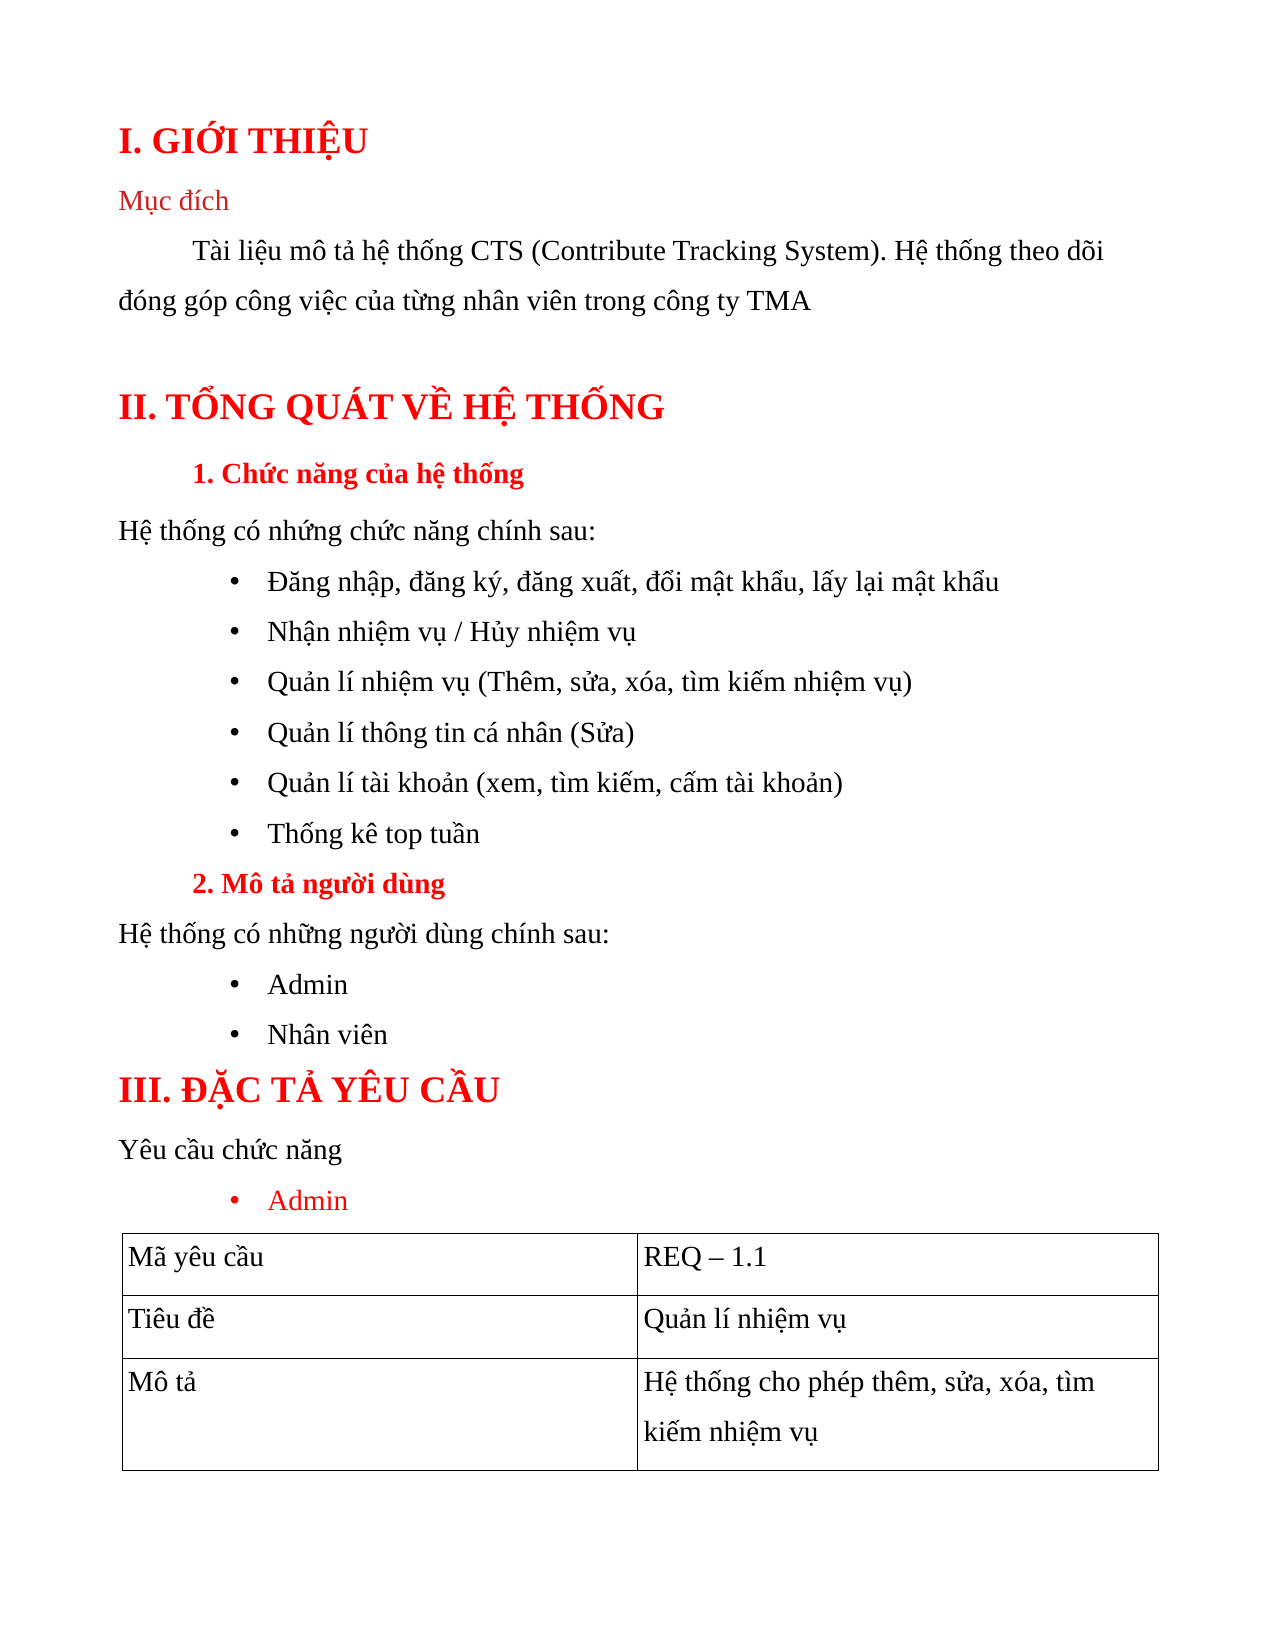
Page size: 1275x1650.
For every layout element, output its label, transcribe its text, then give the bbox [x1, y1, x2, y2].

list Quản lí thông tin cá nhân (Sửa) [229, 715, 1157, 749]
text Tài liệu mô tả hệ thống CTS (Contribute Tracking System). Hệ thống theo dõi đóng góp công việc của từng nhân viên trong công ty TMA [118, 233, 1157, 317]
list Nhận nhiệm vụ / Hủy nhiệm vụ [229, 614, 1157, 648]
list Admin [229, 1183, 1157, 1216]
table_header Mã yêu cầu [123, 1234, 637, 1295]
text Hệ thống có những người dùng chính sau: [118, 917, 1157, 950]
table_header REQ – 1.1 [638, 1234, 1158, 1295]
list Admin [229, 967, 1157, 1001]
text Yêu cầu chức năng [118, 1132, 1157, 1166]
table_cell Mô tả [123, 1359, 637, 1470]
list Nhân viên [229, 1017, 1157, 1051]
text 2. Mô tả người dùng [118, 866, 1157, 900]
table_cell Hệ thống cho phép thêm, sửa, xóa, tìm kiếm nhiệm vụ [638, 1359, 1158, 1470]
text Hệ thống có nhứng chức năng chính sau: [118, 513, 1157, 547]
list Đăng nhập, đăng ký, đăng xuất, đổi mật khẩu, lấy lại mật khẩu [229, 564, 1157, 597]
table_cell Tiêu đề [123, 1296, 637, 1357]
text Mục đích [118, 183, 1157, 216]
list Quản lí nhiệm vụ (Thêm, sửa, xóa, tìm kiếm nhiệm vụ) [229, 664, 1157, 698]
list Quản lí tài khoản (xem, tìm kiếm, cấm tài khoản) [229, 765, 1157, 799]
text 1. Chức năng của hệ thống [118, 449, 1157, 492]
table_cell Quản lí nhiệm vụ [638, 1296, 1158, 1357]
text I. GIỚI THIỆU [118, 118, 1157, 161]
text III. ĐẶC TẢ YÊU CẦU [118, 1068, 1157, 1111]
text II. TỔNG QUÁT VỀ HỆ THỐNG [118, 384, 1157, 427]
list Thống kê top tuần [229, 816, 1157, 849]
